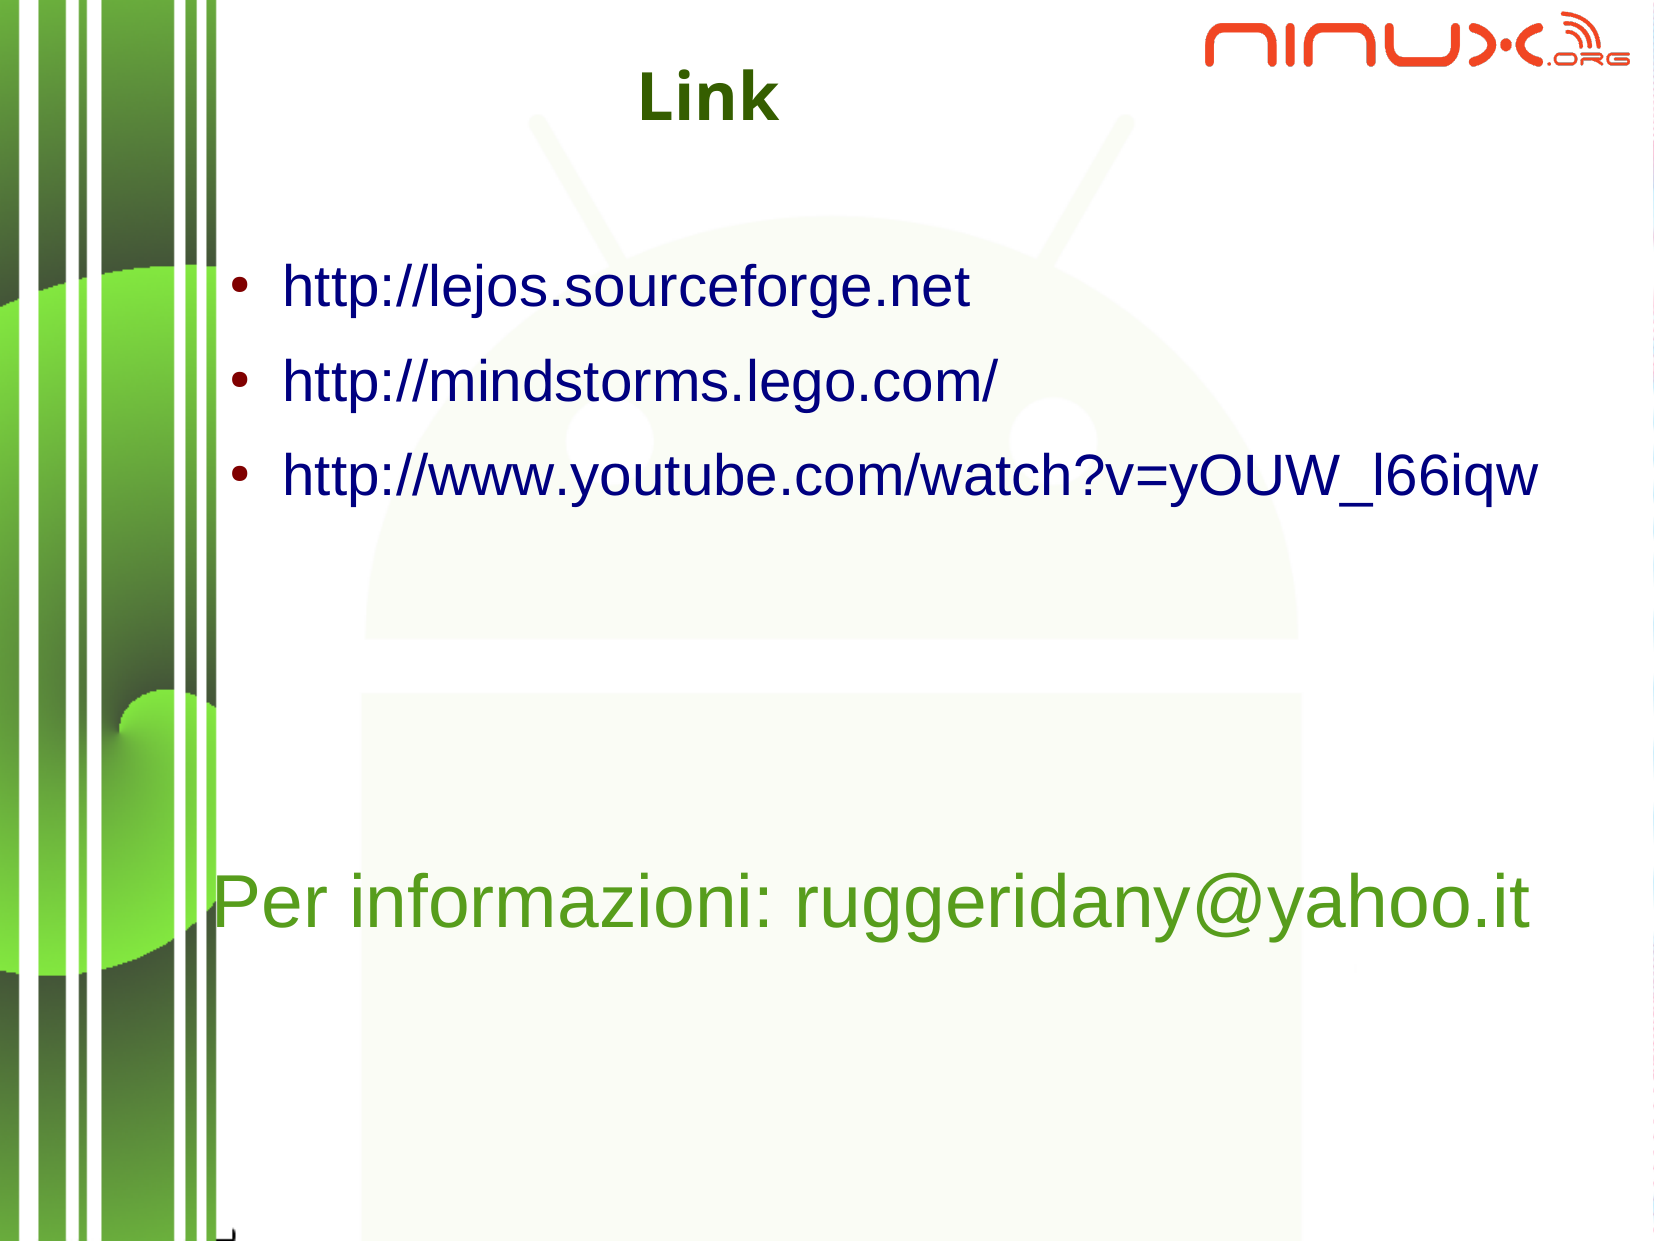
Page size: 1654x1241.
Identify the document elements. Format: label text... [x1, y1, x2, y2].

picture [0, 0, 1654, 1241]
list http://lejos.sourceforge.net http://mindstorms.lego.com/ http://www.youtube.com/watch?v=yOUW_l66iqw Per informazioni: ruggeridany@yahoo.it [211, 253, 1654, 1048]
title Link [444, 20, 972, 169]
